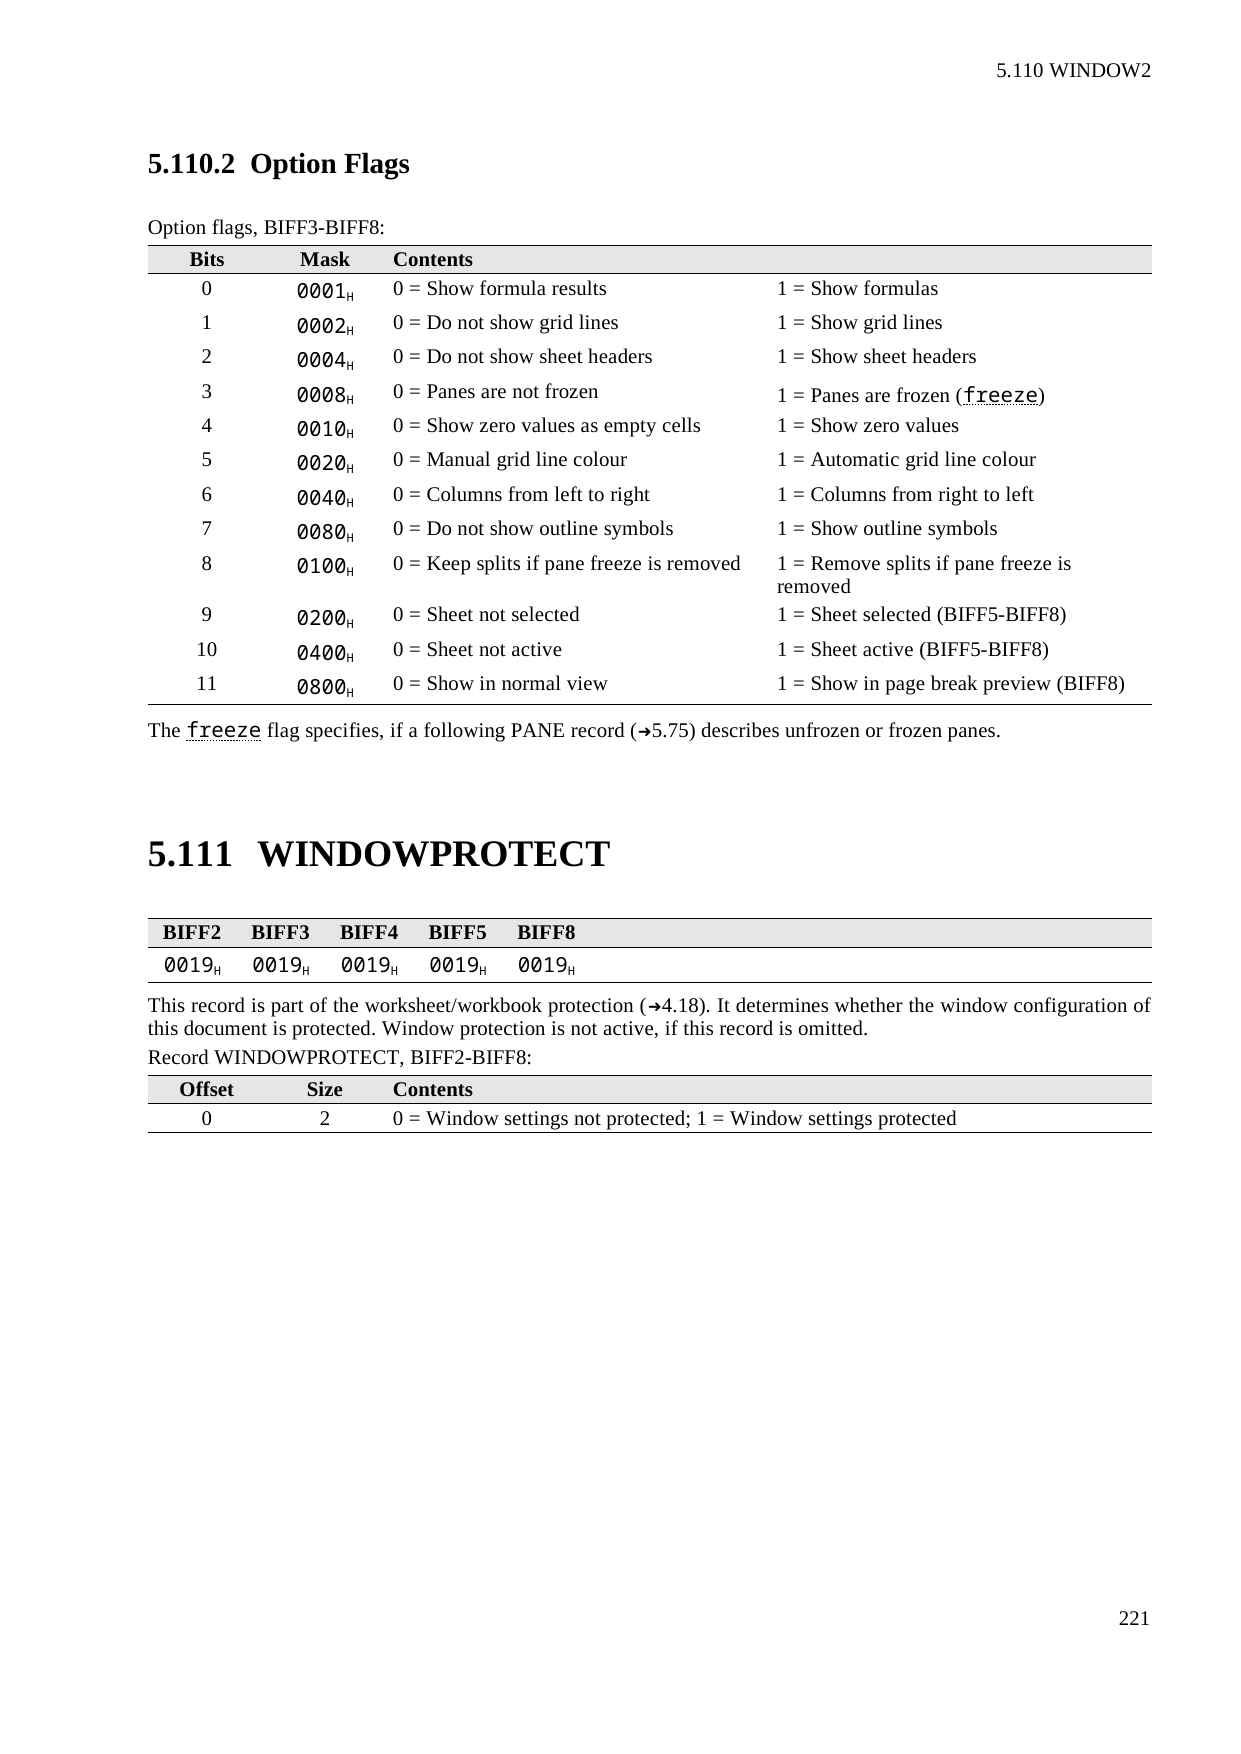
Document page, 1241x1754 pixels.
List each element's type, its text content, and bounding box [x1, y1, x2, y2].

table_cell 7 [148, 514, 266, 548]
table_header BIFF8 [502, 919, 591, 947]
table_cell 0 = Window settings not protected; 1 = Window settings protected [384, 1104, 1152, 1132]
table_cell 0019H [502, 948, 591, 982]
table_cell 0001H [266, 274, 384, 308]
table_header [945, 919, 1152, 947]
table_cell 0 = Show in normal view [384, 669, 768, 704]
table_cell 5 [148, 445, 266, 480]
table_cell 9 [148, 600, 266, 635]
table_cell 1 = Automatic grid line colour [768, 445, 1152, 480]
table_cell [679, 948, 768, 982]
table_cell 0019H [325, 948, 413, 982]
table_header BIFF5 [413, 919, 502, 947]
table_cell 1 = Show in page break preview (BIFF8) [768, 669, 1152, 704]
subtitle Option Flags [148, 148, 1152, 180]
table_header [768, 246, 1152, 273]
table_cell 0100H [266, 549, 384, 600]
table_cell 0 [148, 274, 266, 308]
table_cell 0040H [266, 480, 384, 514]
table_header Size [266, 1076, 384, 1103]
table_header Bits [148, 246, 266, 273]
table_cell [945, 948, 1152, 982]
table_header BIFF4 [325, 919, 413, 947]
table_cell 0020H [266, 445, 384, 480]
table_cell 0 = Panes are not frozen [384, 377, 768, 411]
table_cell 6 [148, 480, 266, 514]
table_cell 0 = Sheet not selected [384, 600, 768, 635]
table_cell 0 = Keep splits if pane freeze is removed [384, 549, 768, 600]
table_cell 1 = Sheet selected (BIFF5-BIFF8) [768, 600, 1152, 635]
table_cell 0019H [236, 948, 325, 982]
table_cell 0019H [148, 948, 236, 982]
table_header [591, 919, 679, 947]
table_cell 0 [148, 1104, 266, 1132]
table_cell 0 = Manual grid line colour [384, 445, 768, 480]
table_cell 1 [148, 308, 266, 342]
table_cell 0002H [266, 308, 384, 342]
table_cell 8 [148, 549, 266, 600]
table_cell 0 = Columns from left to right [384, 480, 768, 514]
table_cell 4 [148, 411, 266, 445]
table_header Mask [266, 246, 384, 273]
table_cell 0 = Do not show grid lines [384, 308, 768, 342]
table_cell 0200H [266, 600, 384, 635]
text Option flags, BIFF3-BIFF8: [148, 216, 1152, 238]
table_header BIFF3 [236, 919, 325, 947]
table_header [856, 919, 945, 947]
table_cell 1 = Show formulas [768, 274, 1152, 308]
table_cell [591, 948, 679, 982]
text The freeze flag specifies, if a following PANE record (➜5.75) describes unfrozen or frozen panes. [148, 715, 1152, 744]
table_cell 1 = Show zero values [768, 411, 1152, 445]
table_cell 0004H [266, 342, 384, 377]
table_header Contents [384, 246, 768, 273]
table_header [679, 919, 768, 947]
table_cell 11 [148, 669, 266, 704]
table_cell 1 = Show grid lines [768, 308, 1152, 342]
table_cell 0008H [266, 377, 384, 411]
table_cell 1 = Sheet active (BIFF5-BIFF8) [768, 635, 1152, 669]
table_cell 0 = Do not show outline symbols [384, 514, 768, 548]
table_cell 3 [148, 377, 266, 411]
table_cell 0 = Show zero values as empty cells [384, 411, 768, 445]
table_cell 0 = Show formula results [384, 274, 768, 308]
table_cell 1 = Columns from right to left [768, 480, 1152, 514]
table_cell 0 = Do not show sheet headers [384, 342, 768, 377]
table_cell 0 = Sheet not active [384, 635, 768, 669]
table_cell 0400H [266, 635, 384, 669]
table_cell 0010H [266, 411, 384, 445]
text Record WINDOWPROTECT, BIFF2-BIFF8: [148, 1046, 1152, 1068]
table_header BIFF2 [148, 919, 236, 947]
table_cell 0800H [266, 669, 384, 704]
table_cell 0080H [266, 514, 384, 548]
text This record is part of the worksheet/workbook protection (➜4.18). It determines whether the window configuration of this document is protected. Window protection is not active, if this record is omitted. [148, 993, 1152, 1039]
table_header Contents [384, 1076, 1152, 1103]
table_header Offset [148, 1076, 266, 1103]
table_cell 1 = Show sheet headers [768, 342, 1152, 377]
table_cell [768, 948, 856, 982]
table_cell [856, 948, 945, 982]
table_cell 0019H [413, 948, 502, 982]
subtitle WINDOWPROTECT [148, 832, 1152, 874]
table_cell 10 [148, 635, 266, 669]
table_header [768, 919, 856, 947]
table_cell 1 = Panes are frozen (freeze) [768, 377, 1152, 411]
table_cell 2 [148, 342, 266, 377]
table_cell 1 = Remove splits if pane freeze is removed [768, 549, 1152, 600]
table_cell 1 = Show outline symbols [768, 514, 1152, 548]
table_cell 2 [266, 1104, 384, 1132]
